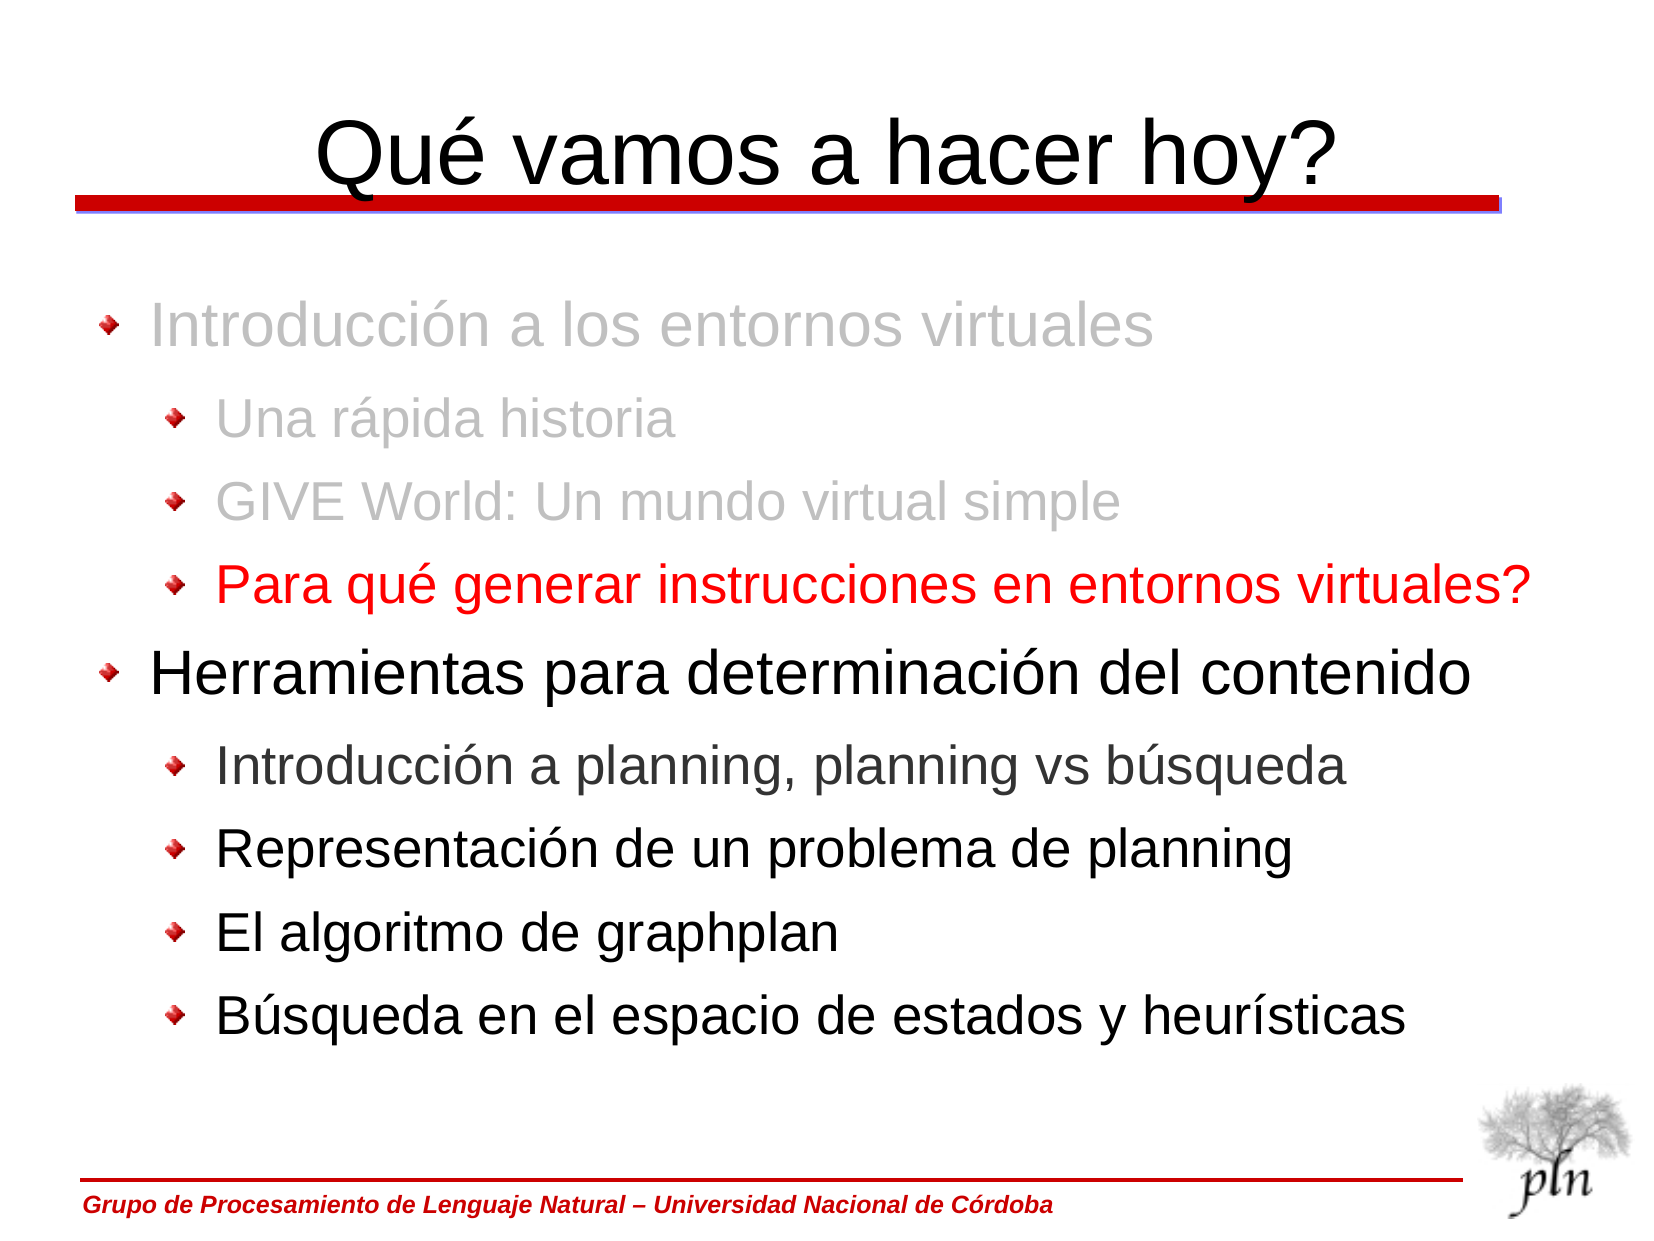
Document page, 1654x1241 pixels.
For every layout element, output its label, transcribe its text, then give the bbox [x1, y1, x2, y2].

picture [1477, 1083, 1635, 1219]
list Introducción a los entornos virtuales Una rápida historia GIVE World: Un mundo virtual simple Para qué generar instrucciones en entornos virtuales? Herramientas para determinación del contenido Introducción a planning, planning vs búsqueda Representación de un problema de planning El algoritmo de graphplan Búsqueda en el espacio de estados y heurísticas [82, 290, 1571, 1109]
title Qué vamos a hacer hoy? [82, 49, 1571, 257]
